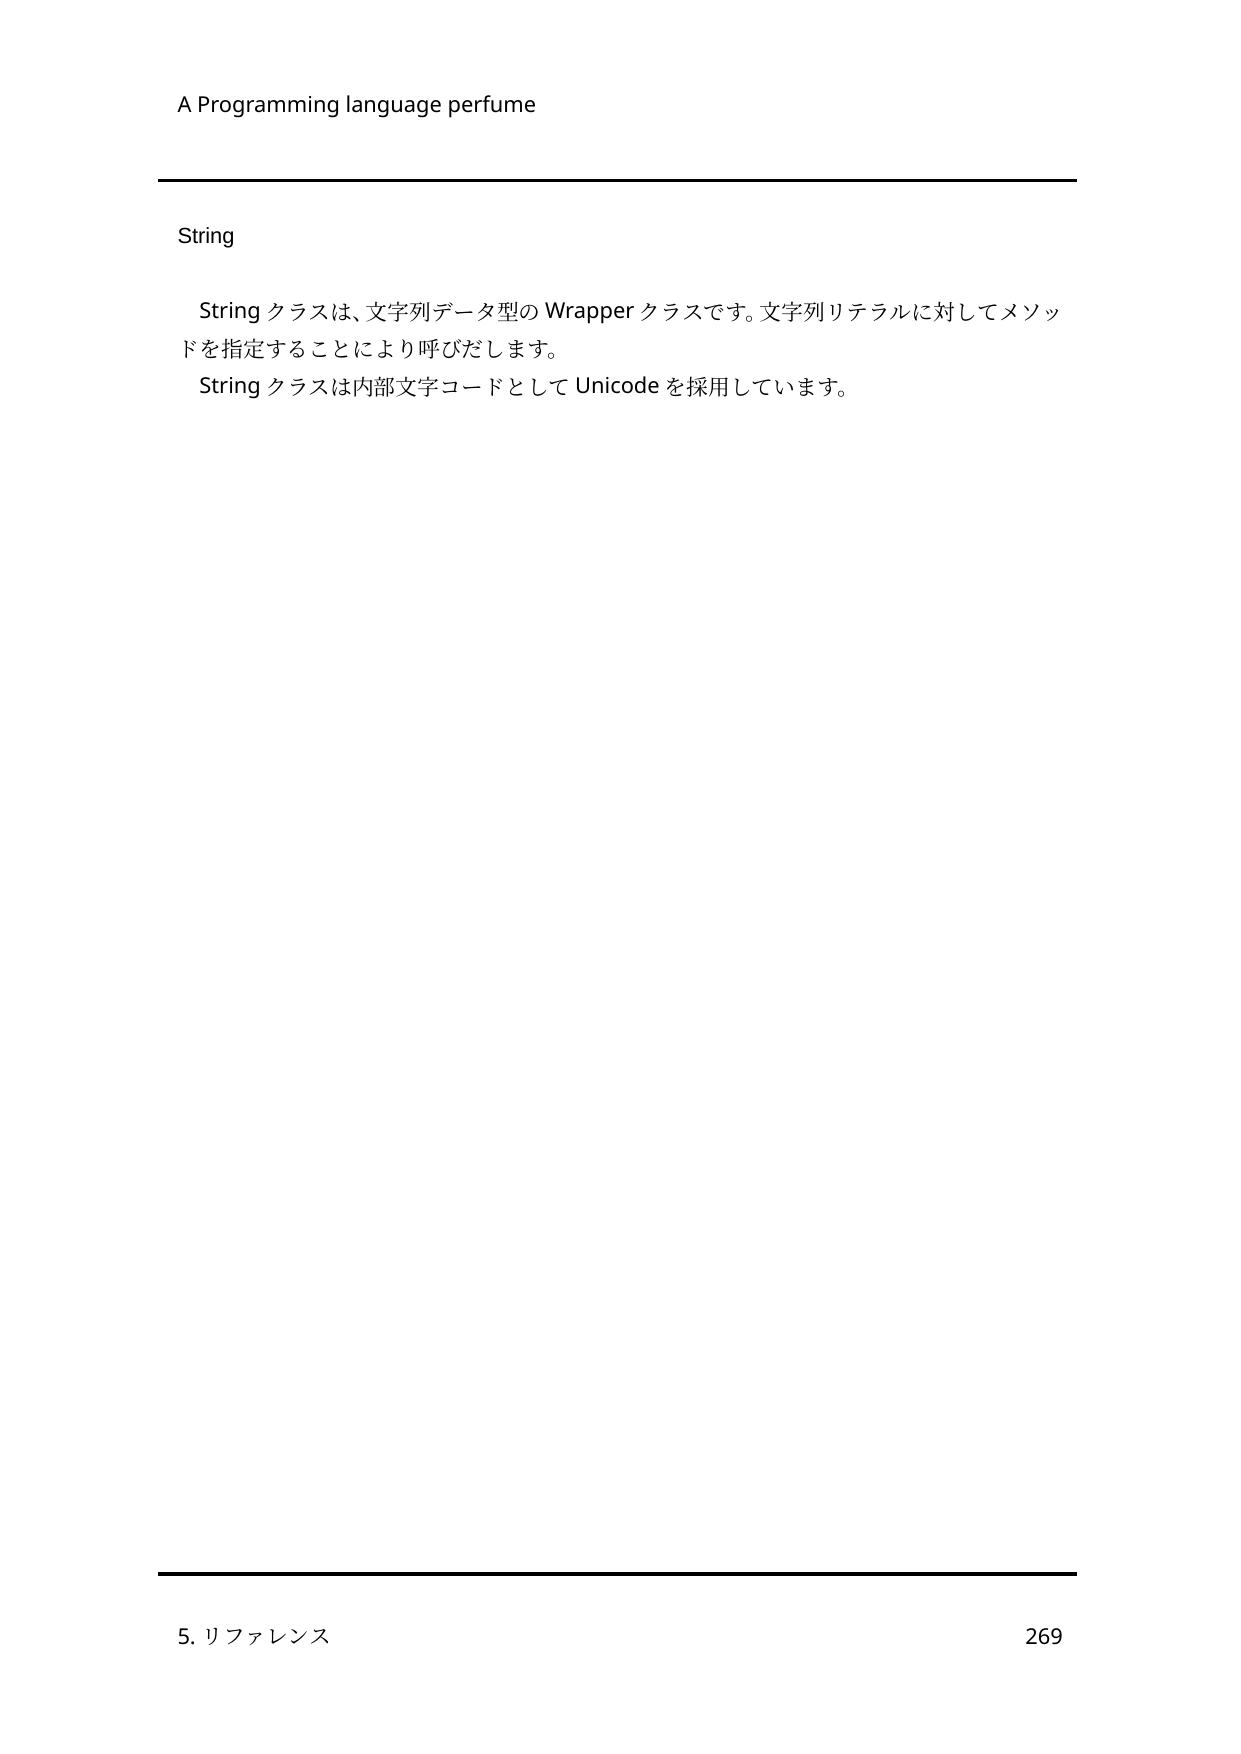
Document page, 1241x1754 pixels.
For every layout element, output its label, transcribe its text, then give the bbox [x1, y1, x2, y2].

text Stringクラスは内部文字コードとしてUnicodeを採用しています。 [177, 367, 1063, 404]
text Stringクラスは、文字列データ型のWrapperクラスです。文字列リテラルに対してメソッドを指定することにより呼びだします。 [177, 292, 1063, 367]
subtitle String [177, 217, 1063, 254]
